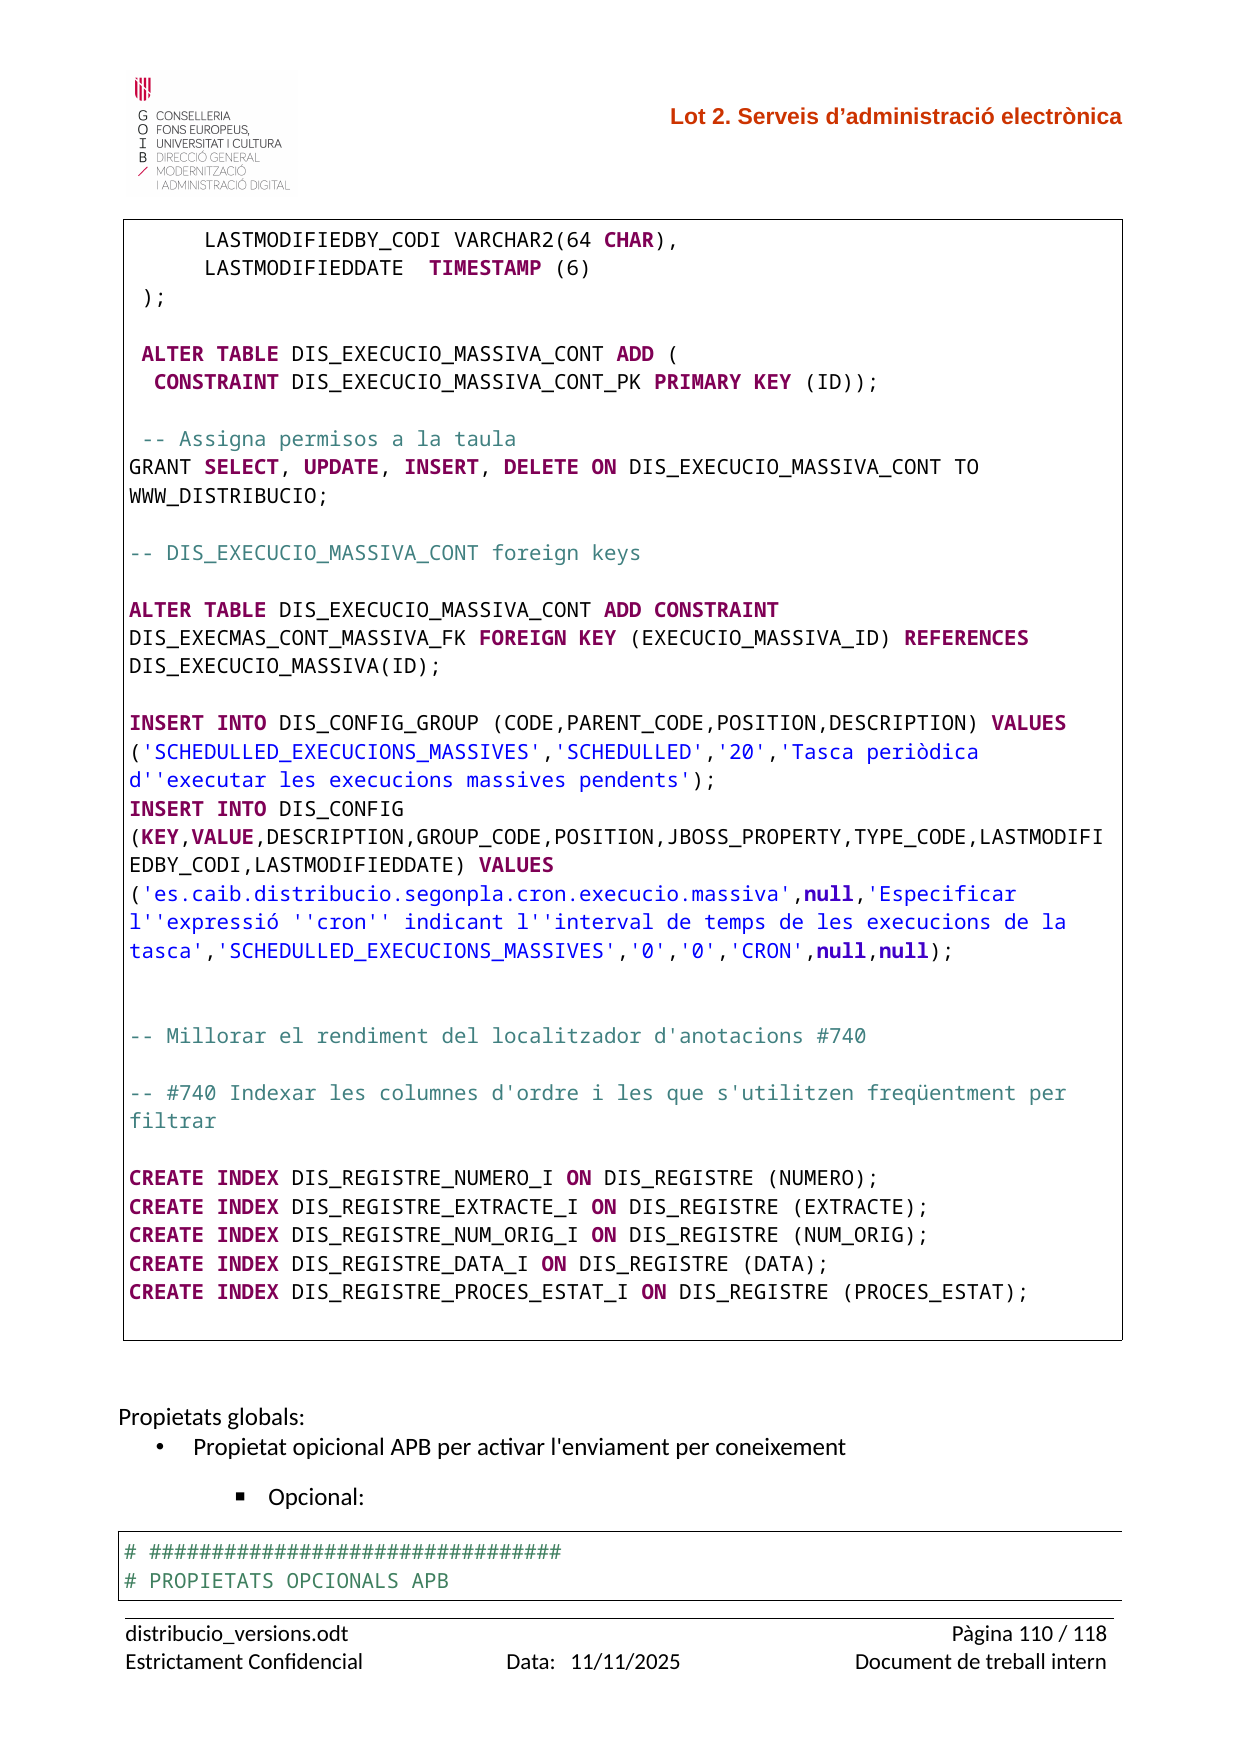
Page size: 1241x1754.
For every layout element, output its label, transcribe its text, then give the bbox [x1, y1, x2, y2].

list Opcional: [231, 1481, 1122, 1512]
table_header # ################################# # PROPIETATS OPCIONALS APB [119, 1532, 1122, 1600]
picture [126, 70, 299, 197]
list Propietat opicional APB per activar l'enviament per coneixement [156, 1431, 1122, 1462]
table_header LASTMODIFIEDBY_CODI VARCHAR2(64 CHAR), LASTMODIFIEDDATE TIMESTAMP (6) ); ALTER TABLE DIS_EXECUCIO_MASSIVA_CONT ADD ( CONSTRAINT DIS_EXECUCIO_MASSIVA_CONT_PK PRIMARY KEY (ID)); -- Assigna permisos a la taula GRANT SELECT, UPDATE, INSERT, DELETE ON DIS_EXECUCIO_MASSIVA_CONT TO WWW_DISTRIBUCIO; -- DIS_EXECUCIO_MASSIVA_CONT foreign keys ALTER TABLE DIS_EXECUCIO_MASSIVA_CONT ADD CONSTRAINT DIS_EXECMAS_CONT_MASSIVA_FK FOREIGN KEY (EXECUCIO_MASSIVA_ID) REFERENCES DIS_EXECUCIO_MASSIVA(ID); INSERT INTO DIS_CONFIG_GROUP (CODE,PARENT_CODE,POSITION,DESCRIPTION) VALUES ('SCHEDULLED_EXECUCIONS_MASSIVES','SCHEDULLED','20','Tasca periòdica d''executar les execucions massives pendents'); INSERT INTO DIS_CONFIG (KEY,VALUE,DESCRIPTION,GROUP_CODE,POSITION,JBOSS_PROPERTY,TYPE_CODE,LASTMODIFIEDBY_CODI,LASTMODIFIEDDATE) VALUES ('es.caib.distribucio.segonpla.cron.execucio.massiva',null,'Especificar l''expressió ''cron'' indicant l''interval de temps de les execucions de la tasca','SCHEDULLED_EXECUCIONS_MASSIVES','0','0','CRON',null,null); -- Millorar el rendiment del localitzador d'anotacions #740 -- #740 Indexar les columnes d'ordre i les que s'utilitzen freqüentment per filtrar CREATE INDEX DIS_REGISTRE_NUMERO_I ON DIS_REGISTRE (NUMERO); CREATE INDEX DIS_REGISTRE_EXTRACTE_I ON DIS_REGISTRE (EXTRACTE); CREATE INDEX DIS_REGISTRE_NUM_ORIG_I ON DIS_REGISTRE (NUM_ORIG); CREATE INDEX DIS_REGISTRE_DATA_I ON DIS_REGISTRE (DATA); CREATE INDEX DIS_REGISTRE_PROCES_ESTAT_I ON DIS_REGISTRE (PROCES_ESTAT); [124, 220, 1122, 1340]
text Propietats globals: [118, 1401, 1122, 1431]
